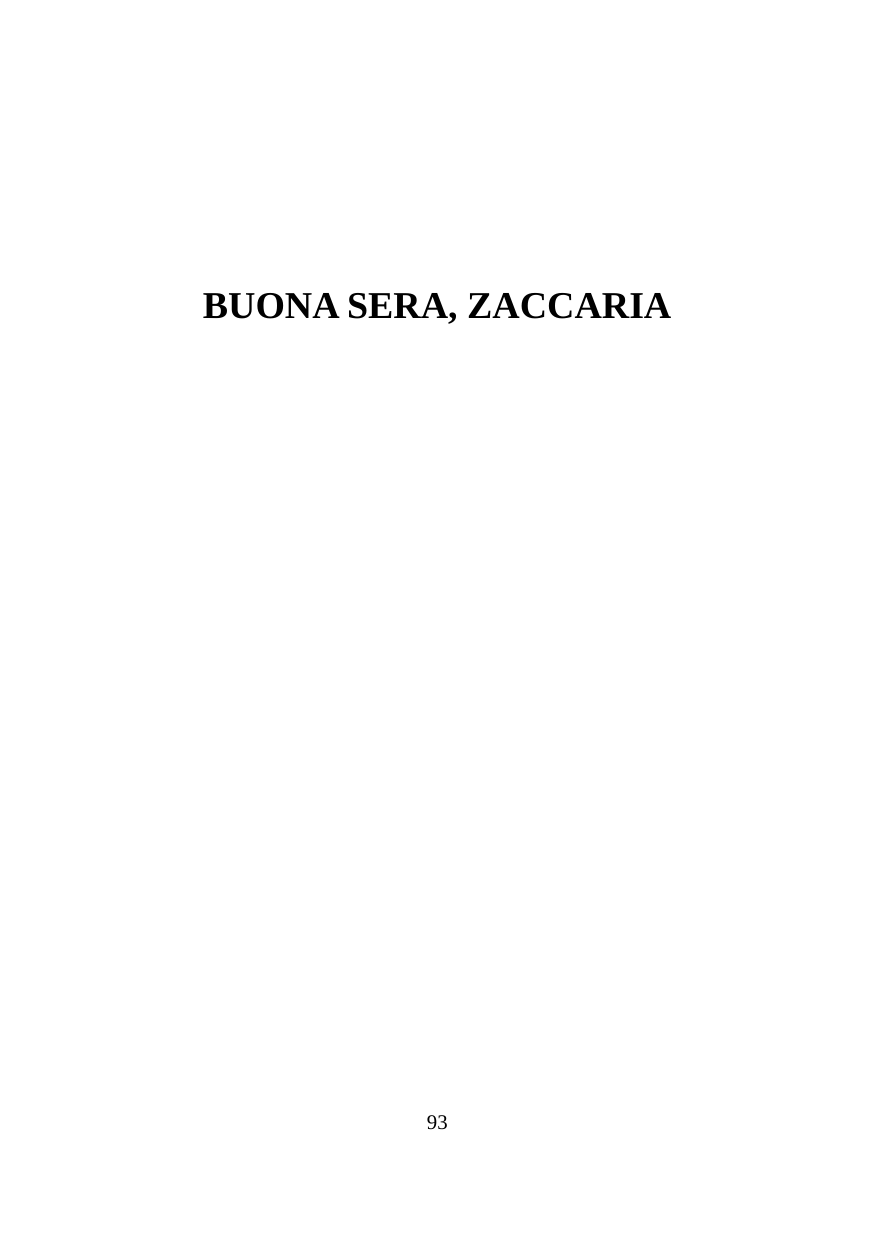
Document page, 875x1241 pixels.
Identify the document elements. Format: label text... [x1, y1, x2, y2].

subtitle BUONA SERA, ZACCARIA [106, 283, 768, 327]
